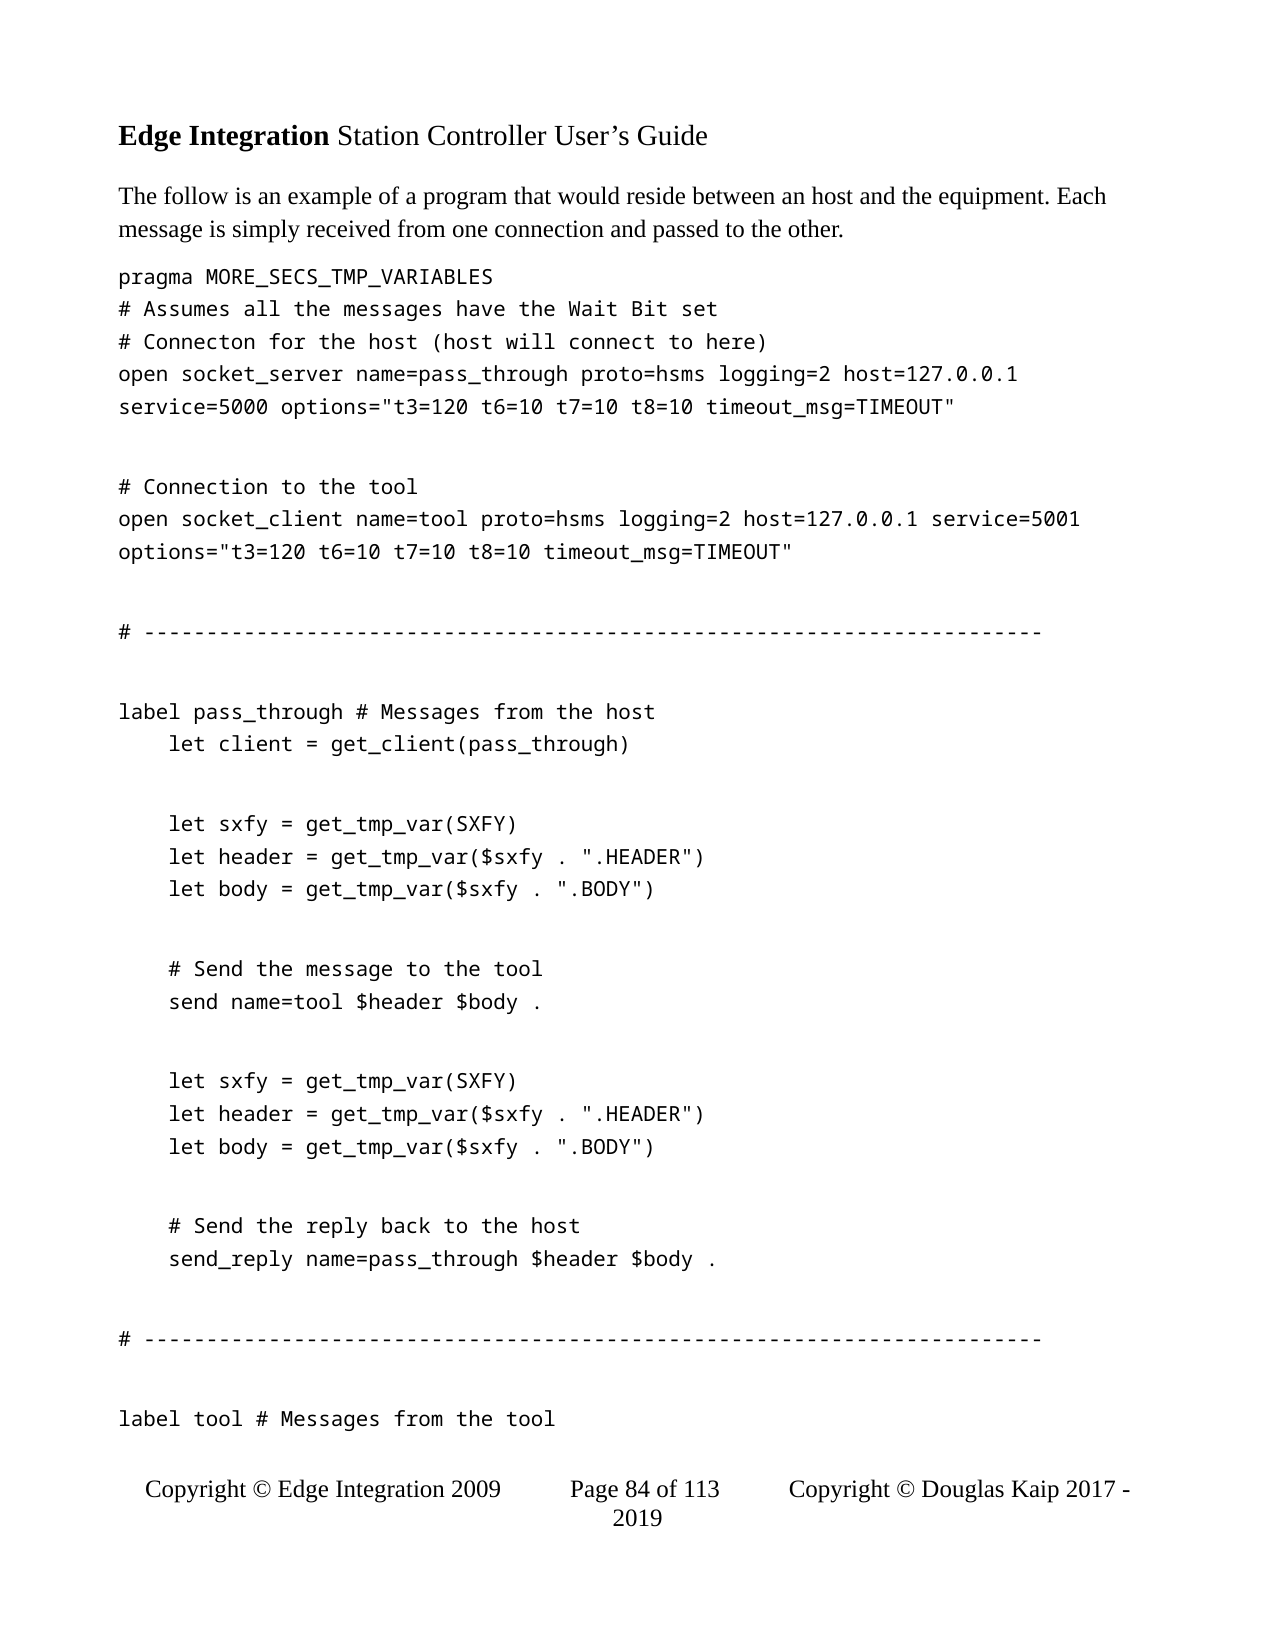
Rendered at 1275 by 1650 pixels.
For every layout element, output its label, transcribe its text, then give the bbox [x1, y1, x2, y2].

text label pass_through # Messages from the host let client = get_client(pass_through) [118, 664, 1157, 758]
text # ------------------------------------------------------------------------ [118, 1324, 1157, 1352]
text # Connection to the tool open socket_client name=tool proto=hsms logging=2 host=127.0.0.1 service=5001 options="t3=120 t6=10 t7=10 t8=10 timeout_msg=TIMEOUT" [118, 472, 1157, 598]
text The follow is an example of a program that would reside between an host and the equipment. Each message is simply received from one connection and passed to the other. [118, 181, 1157, 243]
text label tool # Messages from the tool [118, 1371, 1157, 1432]
text let sxfy = get_tmp_var(SXFY) let header = get_tmp_var($sxfy . ".HEADER") let body = get_tmp_var($sxfy . ".BODY") [118, 1034, 1157, 1193]
text # ------------------------------------------------------------------------ [118, 617, 1157, 645]
text # Send the reply back to the host send_reply name=pass_through $header $body . [118, 1212, 1157, 1305]
text pragma MORE_SECS_TMP_VARIABLES # Assumes all the messages have the Wait Bit set # Connecton for the host (host will connect to here) open socket_server name=pass_through proto=hsms logging=2 host=127.0.0.1 service=5000 options="t3=120 t6=10 t7=10 t8=10 timeout_msg=TIMEOUT" [118, 262, 1157, 453]
text # Send the message to the tool send name=tool $header $body . [118, 922, 1157, 1015]
text let sxfy = get_tmp_var(SXFY) let header = get_tmp_var($sxfy . ".HEADER") let body = get_tmp_var($sxfy . ".BODY") [118, 777, 1157, 903]
